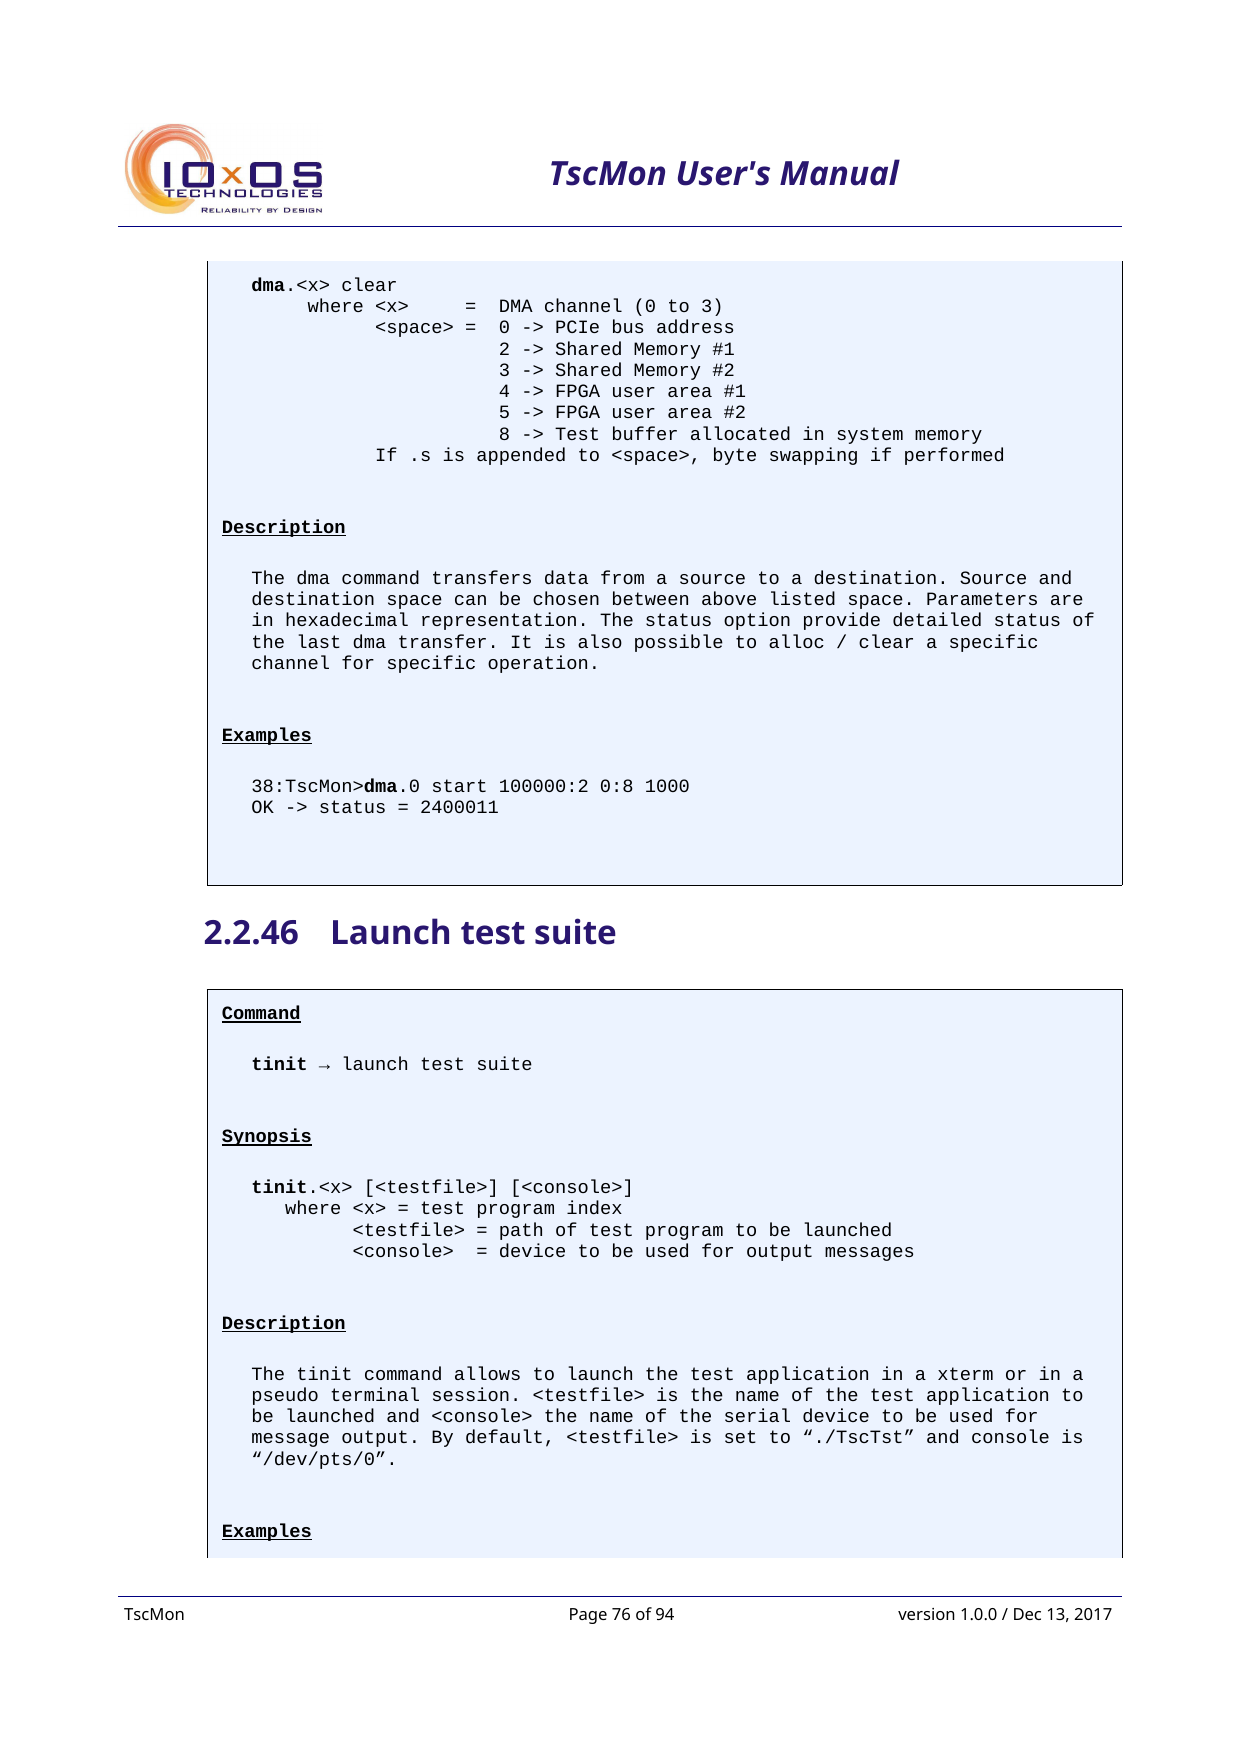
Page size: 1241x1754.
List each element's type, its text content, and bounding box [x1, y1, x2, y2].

text where <x> = test program index [208, 1199, 1122, 1220]
text 3 -> Shared Memory #2 [208, 361, 1122, 382]
text <testfile> = path of test program to be launched [208, 1220, 1122, 1242]
text dma.<x> clear [208, 261, 1122, 297]
text <console> = device to be used for output messages [208, 1242, 1122, 1263]
text Command [208, 990, 1122, 1040]
text 38:TscMon>dma.0 start 100000:2 0:8 1000 [208, 762, 1122, 798]
text 8 -> Test buffer allocated in system memory [208, 424, 1122, 446]
subtitle Examples [208, 1507, 1122, 1558]
text 5 -> FPGA user area #2 [208, 403, 1122, 424]
text 4 -> FPGA user area #1 [208, 382, 1122, 403]
text where <x> = DMA channel (0 to 3) [208, 297, 1122, 318]
text OK -> status = 2400011 [208, 798, 1122, 834]
subtitle Description [208, 1299, 1122, 1350]
subtitle Launch test suite [195, 908, 1122, 954]
subtitle Examples [208, 711, 1122, 762]
text If .s is appended to <space>, byte swapping if performed [208, 446, 1122, 467]
text The tinit command allows to launch the test application in a xterm or in a pseudo terminal session. <testfile> is the name of the test application to be launched and <console> the name of the serial device to be used for message output. By default, <testfile> is set to “./TscTst” and console is “/dev/pts/0”. [208, 1350, 1122, 1471]
subtitle Synopsis [208, 1112, 1122, 1163]
picture [123, 123, 323, 217]
text 2 -> Shared Memory #1 [208, 339, 1122, 361]
text tinit.<x> [<testfile>] [<console>] [208, 1163, 1122, 1199]
text <space> = 0 -> PCIe bus address [208, 318, 1122, 339]
text tinit → launch test suite [208, 1040, 1122, 1076]
subtitle Description [208, 503, 1122, 554]
text The dma command transfers data from a source to a destination. Source and destination space can be chosen between above listed space. Parameters are in hexadecimal representation. The status option provide detailed status of the last dma transfer. It is also possible to alloc / clear a specific channel for specific operation. [208, 554, 1122, 675]
